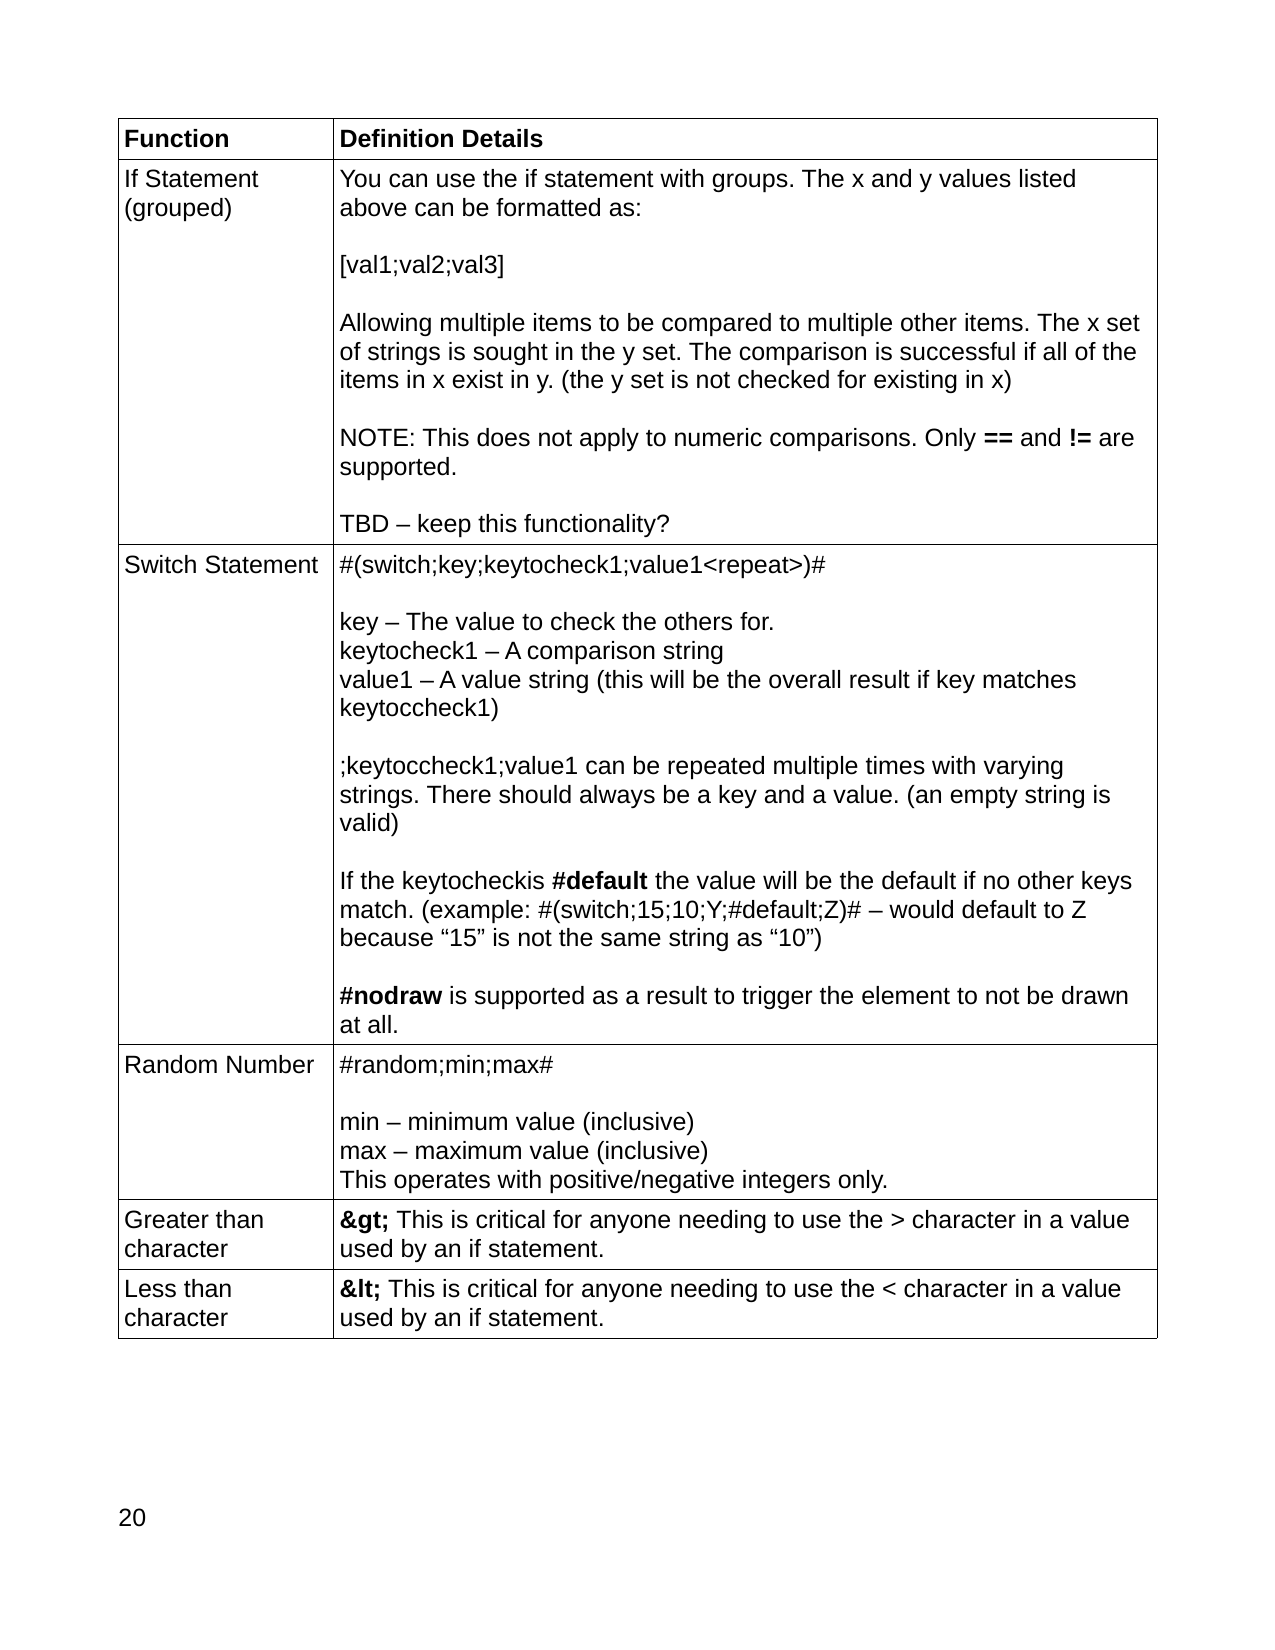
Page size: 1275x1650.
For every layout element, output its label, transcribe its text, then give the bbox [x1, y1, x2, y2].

table_cell #random;min;max# min – minimum value (inclusive) max – maximum value (inclusive) This operates with positive/negative integers only. [334, 1045, 1157, 1199]
table_cell Random Number [119, 1045, 333, 1199]
table_cell #(switch;key;keytocheck1;value1<repeat>)# key – The value to check the others for. keytocheck1 – A comparison string value1 – A value string (this will be the overall result if key matches keytoccheck1) ;keytoccheck1;value1 can be repeated multiple times with varying strings. There should always be a key and a value. (an empty string is valid) If the keytocheckis #default the value will be the default if no other keys match. (example: #(switch;15;10;Y;#default;Z)# – would default to Z because “15” is not the same string as “10”) #nodraw is supported as a result to trigger the element to not be drawn at all. [334, 545, 1157, 1044]
table_cell Greater than character [119, 1200, 333, 1268]
table_cell &lt; This is critical for anyone needing to use the < character in a value used by an if statement. [334, 1270, 1157, 1337]
table_cell Less than character [119, 1270, 333, 1337]
table_cell &gt; This is critical for anyone needing to use the > character in a value used by an if statement. [334, 1200, 1157, 1268]
table_cell You can use the if statement with groups. The x and y values listed above can be formatted as: [val1;val2;val3] Allowing multiple items to be compared to multiple other items. The x set of strings is sought in the y set. The comparison is successful if all of the items in x exist in y. (the y set is not checked for existing in x) NOTE: This does not apply to numeric comparisons. Only == and != are supported. TBD – keep this functionality? [334, 160, 1157, 544]
table_header Function [119, 119, 333, 158]
table_header Definition Details [334, 119, 1157, 158]
table_cell Switch Statement [119, 545, 333, 1044]
table_cell If Statement (grouped) [119, 160, 333, 544]
